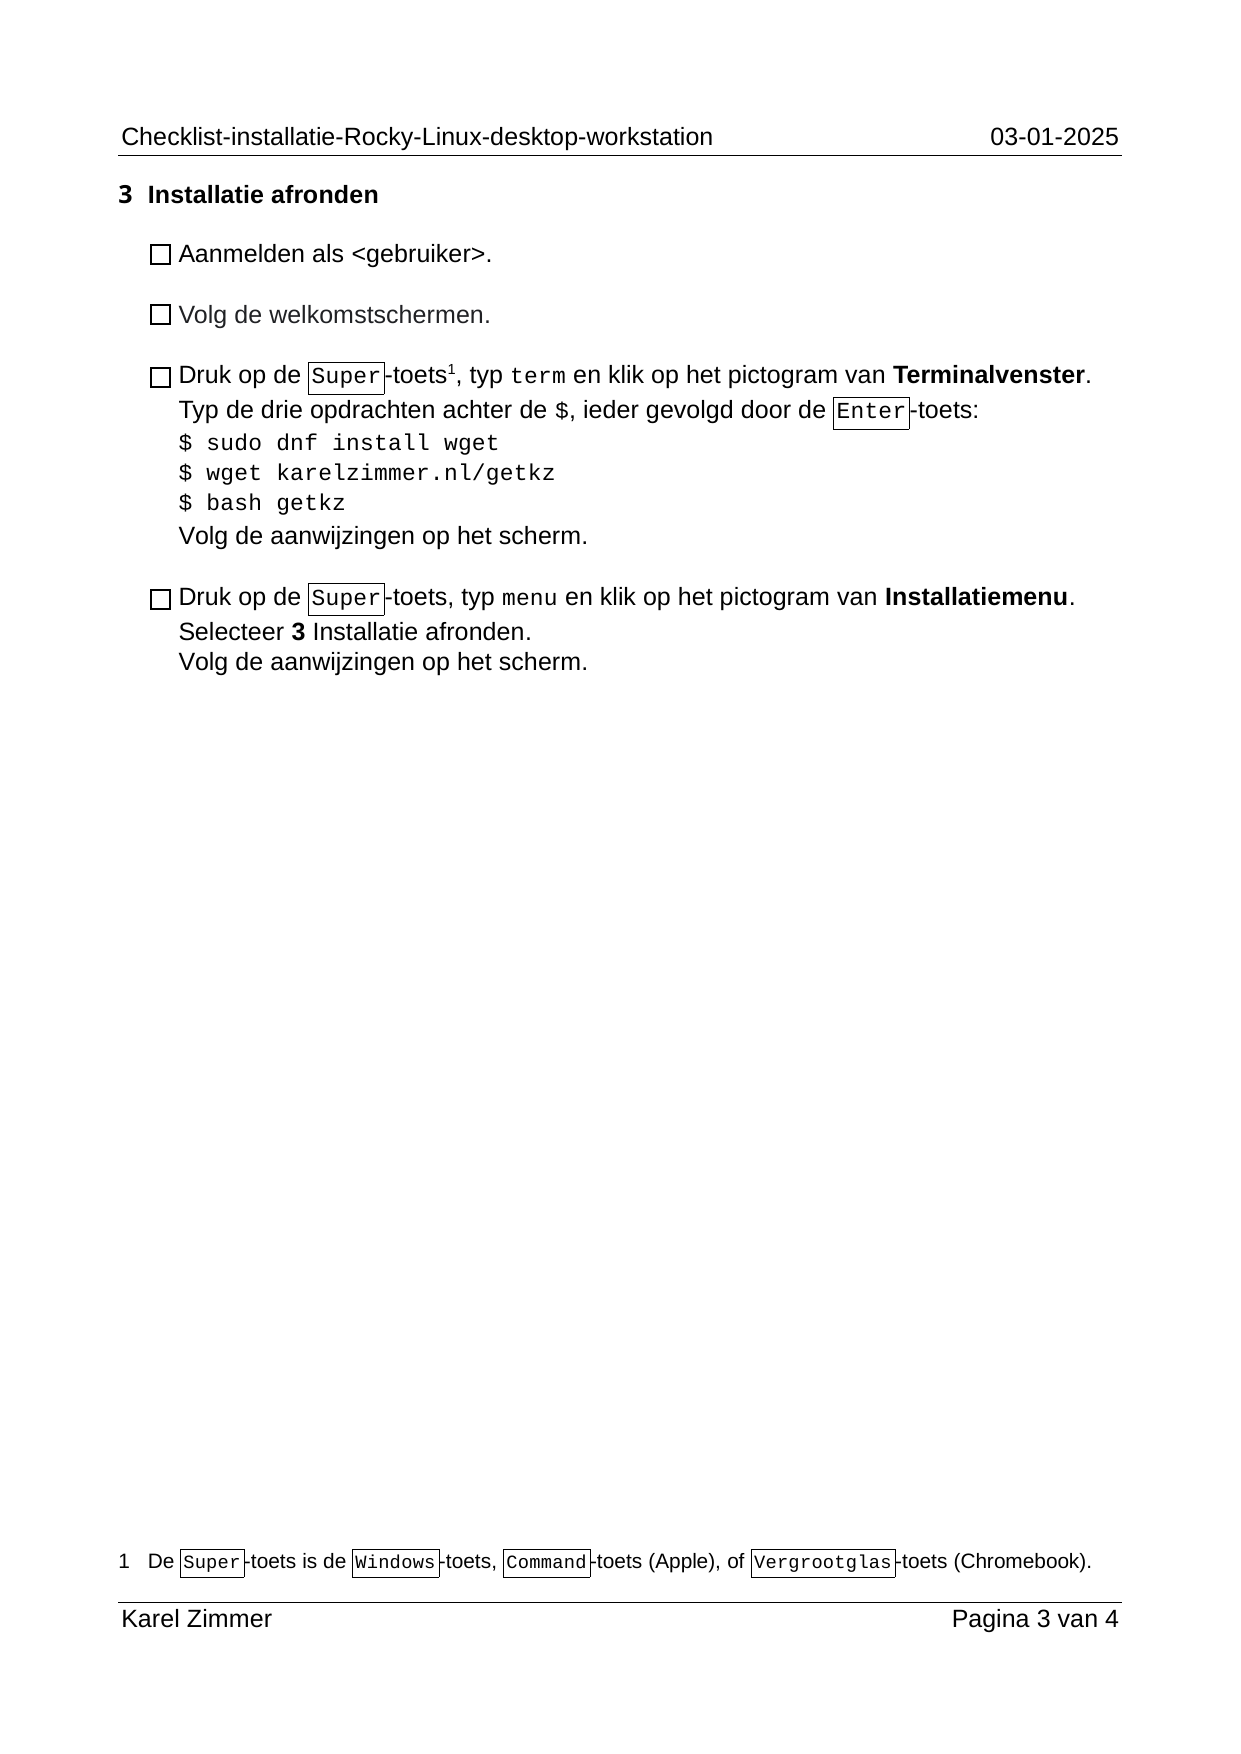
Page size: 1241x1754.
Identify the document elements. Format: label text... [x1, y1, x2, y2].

table_cell $ bash getkz [177, 491, 1122, 521]
table_header Aanmelden als <GEBRUIKER>. [177, 239, 1122, 269]
table_cell [118, 360, 142, 395]
table_cell [142, 491, 177, 521]
table_cell [177, 551, 1122, 582]
table_cell [118, 617, 142, 647]
table_cell Druk op de Super-toets, typ menu en klik op het pictogram van Installatiemenu. [177, 582, 1122, 617]
table_cell [142, 617, 177, 647]
table_cell [118, 521, 142, 551]
table_cell [118, 582, 142, 617]
table_cell [142, 647, 177, 677]
table_cell Volg de welkomstschermen. [177, 300, 1122, 330]
table_cell Volg de aanwijzingen op het scherm. [177, 647, 1122, 677]
table_cell $ sudo dnf install wget [177, 430, 1122, 460]
table_cell [142, 521, 177, 551]
table_cell [177, 330, 1122, 360]
table_cell [177, 269, 1122, 300]
table_cell Volg de aanwijzingen op het scherm. [177, 521, 1122, 551]
table_cell Selecteer 3 Installatie afronden. [177, 617, 1122, 647]
table_cell [142, 269, 177, 300]
table_header [118, 239, 142, 269]
table_cell Typ de drie opdrachten achter de $, ieder gevolgd door de Enter-toets: [177, 395, 1122, 430]
table_cell [142, 551, 177, 582]
table_cell [142, 395, 177, 430]
table_cell [142, 360, 177, 395]
table_header [142, 239, 177, 269]
table_cell [118, 460, 142, 491]
table_cell [142, 582, 177, 617]
table_cell [118, 300, 142, 330]
table_cell [142, 330, 177, 360]
table_cell [118, 330, 142, 360]
list Installatie afronden [118, 177, 1122, 211]
table_cell [142, 460, 177, 491]
table_cell [118, 269, 142, 300]
table_cell [118, 430, 142, 460]
table_cell [118, 395, 142, 430]
table_cell [118, 551, 142, 582]
table_cell [118, 647, 142, 677]
table_cell $ wget karelzimmer.nl/getkz [177, 460, 1122, 491]
table_cell Druk op de Super-toets, typ term en klik op het pictogram van Terminalvenster. [177, 360, 1122, 395]
table_cell [118, 491, 142, 521]
table_cell [142, 430, 177, 460]
table_cell [142, 300, 177, 330]
